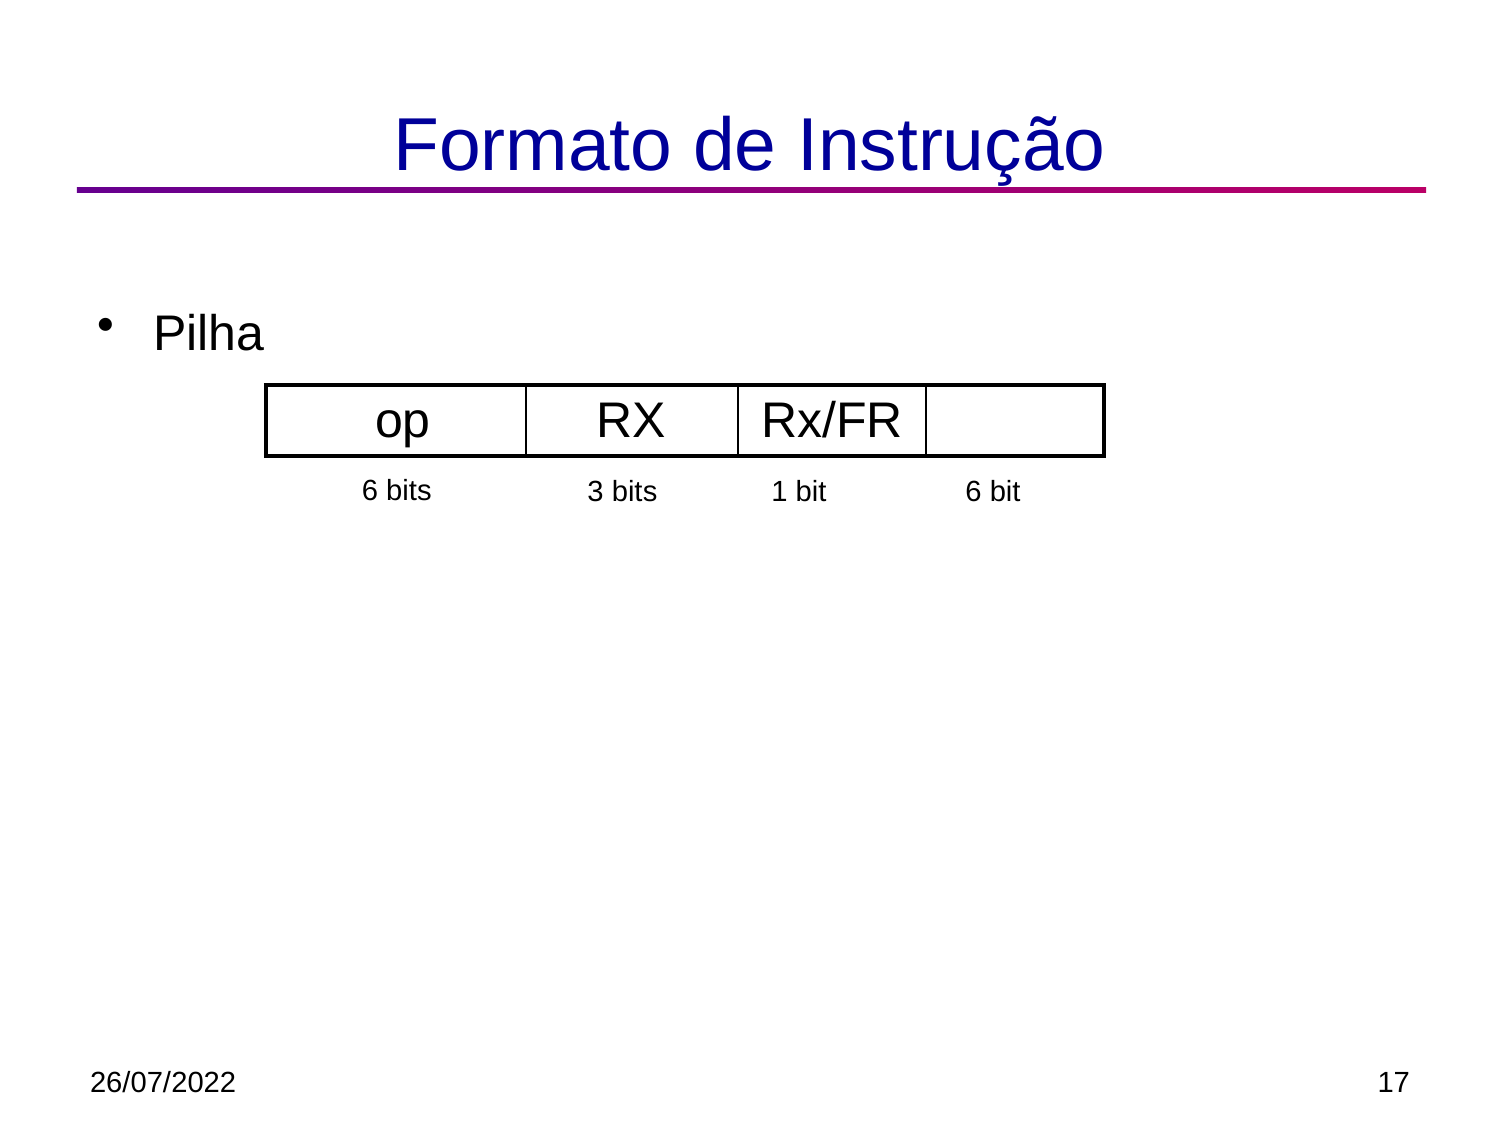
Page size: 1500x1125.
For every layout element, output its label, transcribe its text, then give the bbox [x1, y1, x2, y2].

text_box 6 bit [950, 465, 1036, 515]
table_header [927, 387, 1102, 454]
table_header RX [527, 387, 737, 454]
text_box 1 bit [756, 465, 842, 516]
title Formato de Instrução [76, 74, 1424, 193]
slide_number [1074, 1055, 1425, 1125]
text_box 3 bits [572, 465, 714, 515]
table_header op [268, 387, 525, 454]
slide_number 26/07/2022 [75, 1055, 425, 1125]
list Pilha [82, 222, 1429, 1026]
text_box 6 bits [347, 463, 447, 514]
table_header Rx/FR [739, 387, 925, 454]
